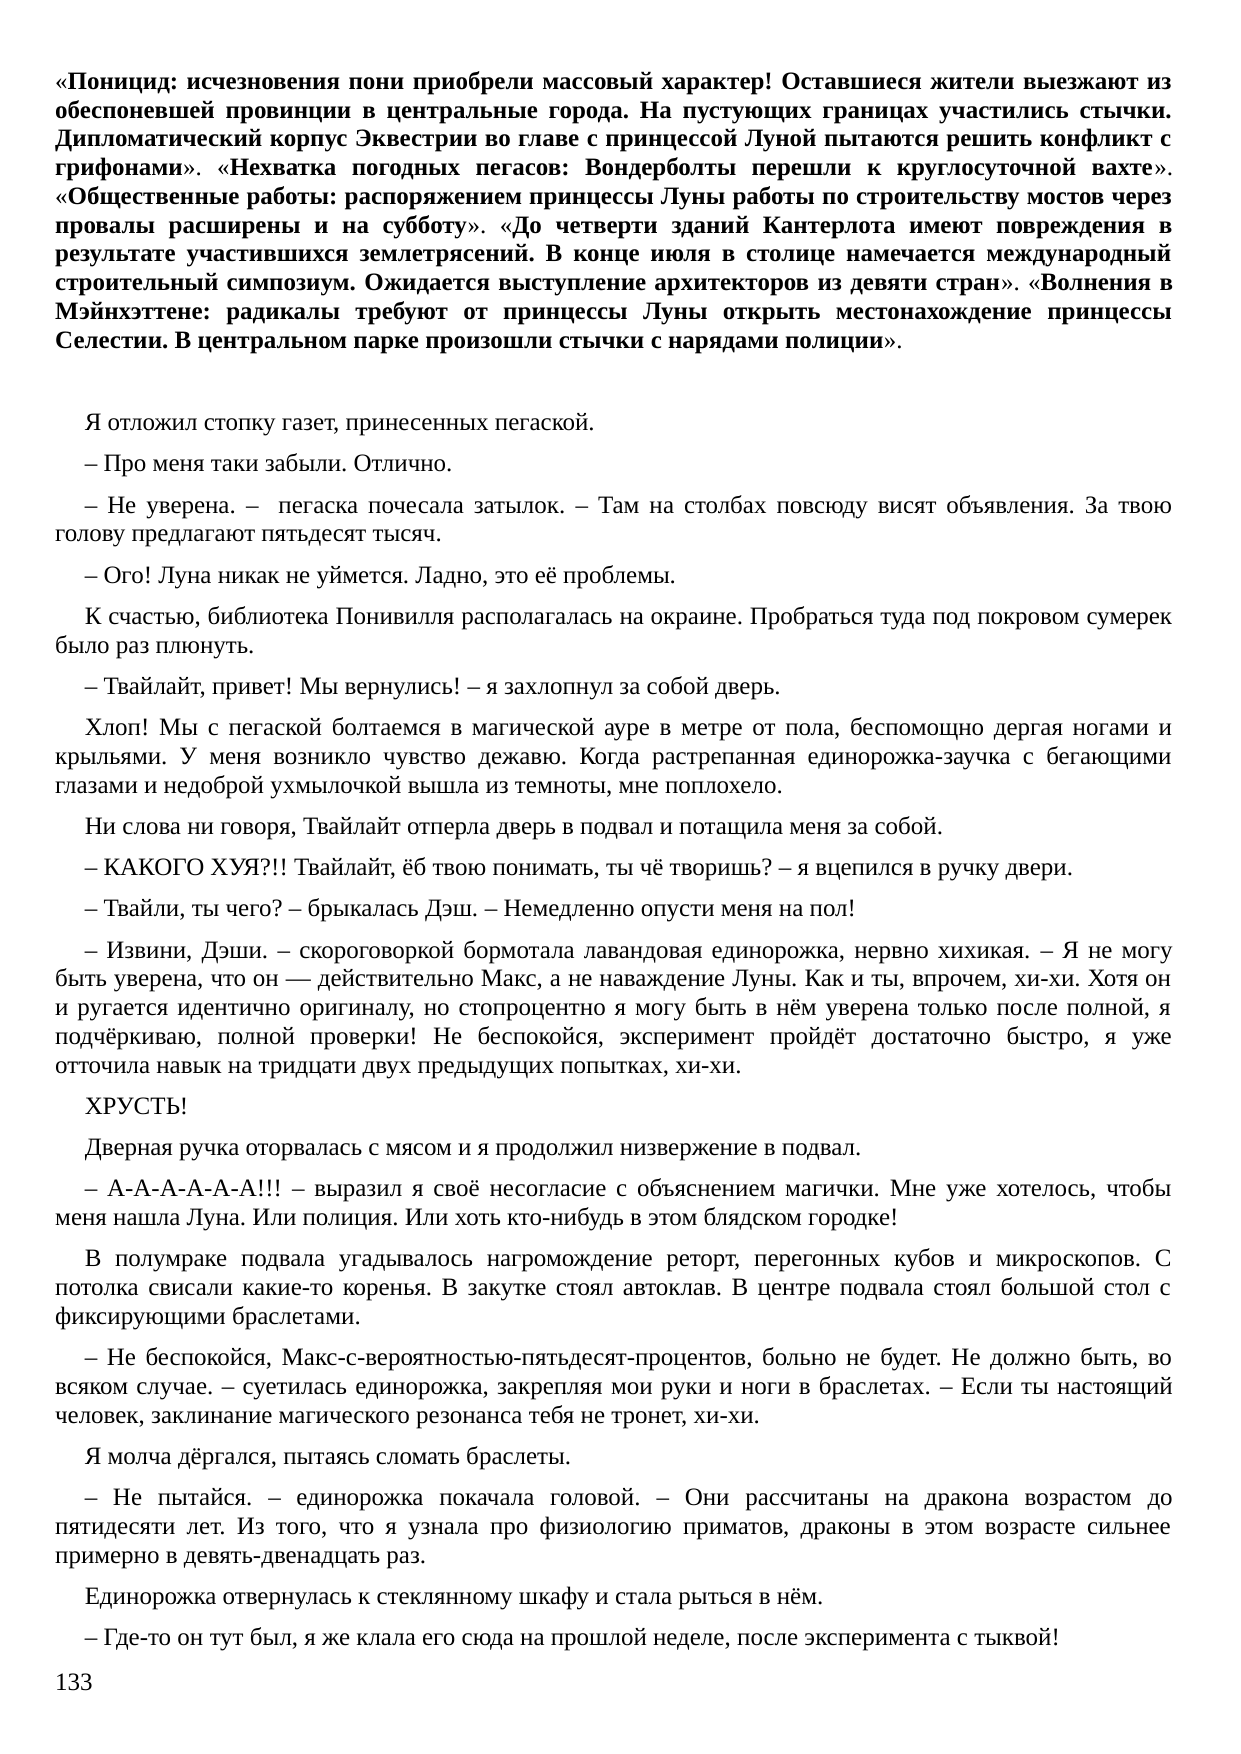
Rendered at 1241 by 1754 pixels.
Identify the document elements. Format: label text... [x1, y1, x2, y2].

text – Не пытайся. – единорожка покачала головой. – Они рассчитаны на дракона возрастом до пятидесяти лет. Из того, что я узнала про физиологию приматов, драконы в этом возрасте сильнее примерно в девять-двенадцать раз. [55, 1482, 1173, 1568]
text – Твайлайт, привет! Мы вернулись! – я захлопнул за собой дверь. [55, 671, 1173, 700]
text – Извини, Дэши. – скороговоркой бормотала лавандовая единорожка, нервно хихикая. – Я не могу быть уверена, что он — действительно Макс, а не наваждение Луны. Как и ты, впрочем, хи-хи. Хотя он и ругается идентично оригиналу, но стопроцентно я могу быть в нём уверена только после полной, я подчёркиваю, полной проверки! Не беспокойся, эксперимент пройдёт достаточно быстро, я уже отточила навык на тридцати двух предыдущих попытках, хи-хи. [55, 935, 1173, 1078]
text К счастью, библиотека Понивилля располагалась на окраине. Пробраться туда под покровом сумерек было раз плюнуть. [55, 601, 1173, 658]
text – КАКОГО ХУЯ?!! Твайлайт, ёб твою понимать, ты чё творишь? – я вцепился в ручку двери. [55, 852, 1173, 881]
text Ни слова ни говоря, Твайлайт отперла дверь в подвал и потащила меня за собой. [55, 811, 1173, 840]
text – Твайли, ты чего? – брыкалась Дэш. – Немедленно опусти меня на пол! [55, 893, 1173, 922]
text Дверная ручка оторвалась с мясом и я продолжил низвержение в подвал. [55, 1132, 1173, 1161]
text Хлоп! Мы с пегаской болтаемся в магической ауре в метре от пола, беспомощно дергая ногами и крыльями. У меня возникло чувство дежавю. Когда растрепанная единорожка-заучка с бегающими глазами и недоброй ухмылочкой вышла из темноты, мне поплохело. [55, 712, 1173, 798]
text В полумраке подвала угадывалось нагромождение реторт, перегонных кубов и микроскопов. С потолка свисали какие-то коренья. В закутке стоял автоклав. В центре подвала стоял большой стол с фиксирующими браслетами. [55, 1243, 1173, 1330]
text Единорожка отвернулась к стеклянному шкафу и стала рыться в нём. [55, 1581, 1173, 1610]
text – А-А-А-А-А-А!!! – выразил я своё несогласие с объяснением магички. Мне уже хотелось, чтобы меня нашла Луна. Или полиция. Или хоть кто-нибудь в этом блядском городке! [55, 1173, 1173, 1231]
text – Не беспокойся, Макс-с-вероятностью-пятьдесят-процентов, больно не будет. Не должно быть, во всяком случае. – суетилась единорожка, закрепляя мои руки и ноги в браслетах. – Если ты настоящий человек, заклинание магического резонанса тебя не тронет, хи-хи. [55, 1342, 1173, 1428]
text «Поницид: исчезновения пони приобрели массовый характер! Оставшиеся жители выезжают из обеспоневшей провинции в центральные города. На пустующих границах участились стычки. Дипломатический корпус Эквестрии во главе с принцессой Луной пытаются решить конфликт с грифонами». «Нехватка погодных пегасов: Вондерболты перешли к круглосуточной вахте». «Общественные работы: распоряжением принцессы Луны работы по строительству мостов через провалы расширены и на субботу». «До четверти зданий Кантерлота имеют повреждения в результате участившихся землетрясений. В конце июля в столице намечается международный строительный симпозиум. Ожидается выступление архитекторов из девяти стран». «Волнения в Мэйнхэттене: радикалы требуют от принцессы Луны открыть местонахождение принцессы Селестии. В центральном парке произошли стычки с нарядами полиции». [55, 66, 1173, 353]
text Я молча дёргался, пытаясь сломать браслеты. [55, 1441, 1173, 1470]
text – Где-то он тут был, я же клала его сюда на прошлой неделе, после эксперимента с тыквой! [55, 1622, 1173, 1651]
text ХРУСТЬ! [55, 1091, 1173, 1120]
text Я отложил стопку газет, принесенных пегаской. [55, 407, 1173, 436]
text – Не уверена. – пегаска почесала затылок. – Там на столбах повсюду висят объявления. За твою голову предлагают пятьдесят тысяч. [55, 490, 1173, 547]
text – Про меня таки забыли. Отлично. [55, 448, 1173, 477]
text – Ого! Луна никак не уймется. Ладно, это её проблемы. [55, 560, 1173, 588]
